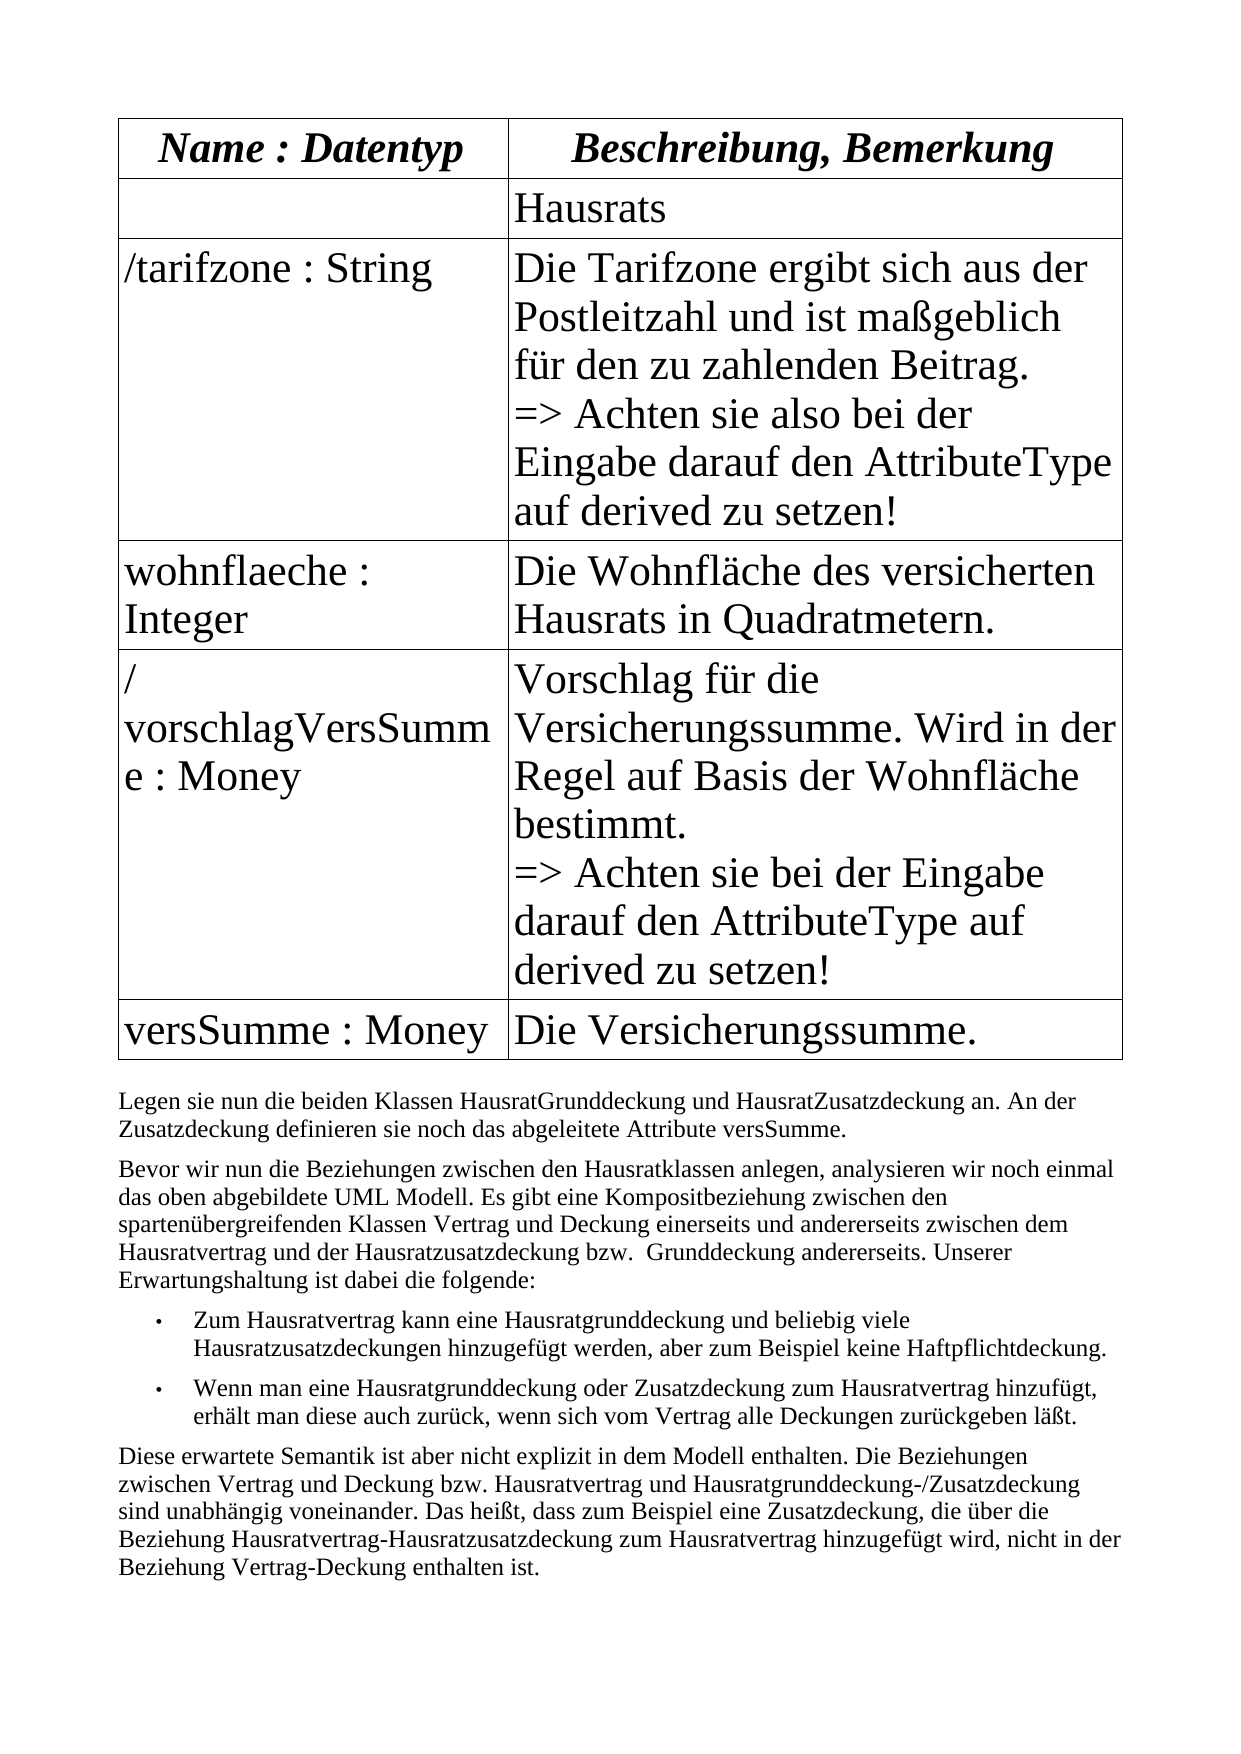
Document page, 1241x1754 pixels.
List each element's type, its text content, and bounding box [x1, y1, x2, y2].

list Wenn man eine Hausratgrunddeckung oder Zusatzdeckung zum Hausratvertrag hinzufügt, erhält man diese auch zurück, wenn sich vom Vertrag alle Deckungen zurückgeben läßt. [156, 1374, 1122, 1429]
table_cell Die Wohnfläche des versicherten Hausrats in Quadratmetern. [509, 541, 1122, 649]
table_cell Die Tarifzone ergibt sich aus der Postleitzahl und ist maßgeblich für den zu zahlenden Beitrag. => Achten sie also bei der Eingabe darauf den AttributeType auf derived zu setzen! [509, 239, 1122, 540]
table_cell Vorschlag für die Versicherungssumme. Wird in der Regel auf Basis der Wohnfläche bestimmt. => Achten sie bei der Eingabe darauf den AttributeType auf derived zu setzen! [509, 650, 1122, 999]
table_cell /tarifzone : String [119, 239, 508, 540]
text Bevor wir nun die Beziehungen zwischen den Hausratklassen anlegen, analysieren wir noch einmal das oben abgebildete UML Modell. Es gibt eine Kompositbeziehung zwischen den spartenübergreifenden Klassen Vertrag und Deckung einerseits und andererseits zwischen dem Hausratvertrag und der Hausratzusatzdeckung bzw. Grunddeckung andererseits. Unserer Erwartungshaltung ist dabei die folgende: [118, 1155, 1122, 1294]
table_cell Hausrats [509, 179, 1122, 238]
list Zum Hausratvertrag kann eine Hausratgrunddeckung und beliebig viele Hausratzusatzdeckungen hinzugefügt werden, aber zum Beispiel keine Haftpflichtdeckung. [156, 1306, 1122, 1362]
table_header Name : Datentyp [119, 119, 508, 178]
table_cell wohnflaeche : Integer [119, 541, 508, 649]
table_header Beschreibung, Bemerkung [509, 119, 1122, 178]
table_cell [119, 179, 508, 238]
text Legen sie nun die beiden Klassen HausratGrunddeckung und HausratZusatzdeckung an. An der Zusatzdeckung definieren sie noch das abgeleitete Attribute versSumme. [118, 1087, 1122, 1143]
table_cell /vorschlagVersSumme : Money [119, 650, 508, 999]
table_cell Die Versicherungssumme. [509, 1000, 1122, 1059]
table_cell versSumme : Money [119, 1000, 508, 1059]
text Diese erwartete Semantik ist aber nicht explizit in dem Modell enthalten. Die Beziehungen zwischen Vertrag und Deckung bzw. Hausratvertrag und Hausratgrunddeckung-/Zusatzdeckung sind unabhängig voneinander. Das heißt, dass zum Beispiel eine Zusatzdeckung, die über die Beziehung Hausratvertrag-Hausratzusatzdeckung zum Hausratvertrag hinzugefügt wird, nicht in der Beziehung Vertrag-Deckung enthalten ist. [118, 1442, 1122, 1581]
